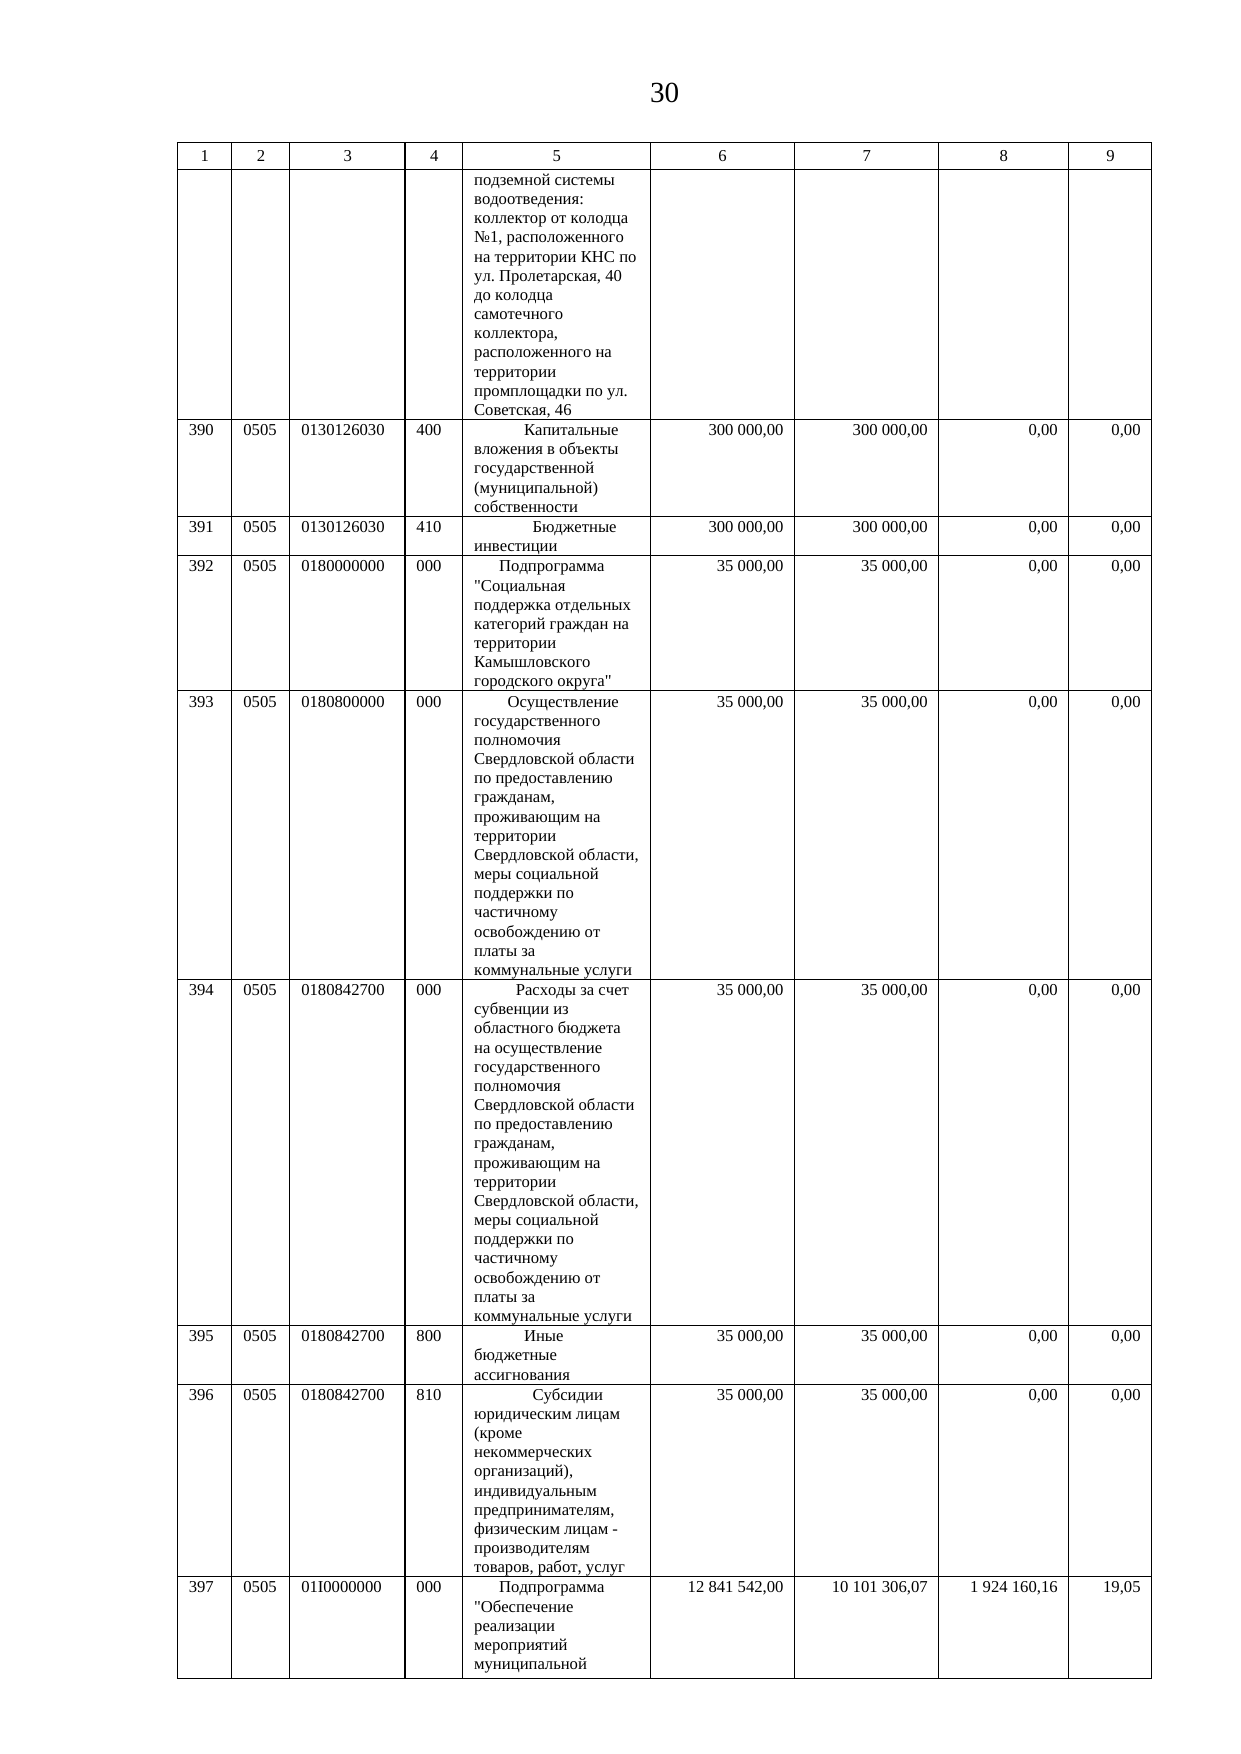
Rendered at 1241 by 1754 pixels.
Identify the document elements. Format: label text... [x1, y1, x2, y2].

table_cell 0,00 [1069, 1326, 1151, 1383]
table_cell 35 000,00 [795, 556, 938, 690]
table_cell 300 000,00 [651, 420, 794, 516]
table_cell 397 [178, 1577, 231, 1678]
table_cell 410 [406, 517, 462, 555]
table_header 7 [795, 143, 938, 169]
table_cell 19,05 [1069, 1577, 1151, 1678]
table_cell 391 [178, 517, 231, 555]
table_cell 0505 [232, 1577, 289, 1678]
table_cell 000 [406, 1577, 462, 1678]
table_cell Капитальные вложения в объекты государственной (муниципальной) собственности [463, 420, 650, 516]
table_cell Бюджетные инвестиции [463, 517, 650, 555]
table_cell 0505 [232, 1385, 289, 1576]
table_cell 0,00 [939, 1385, 1068, 1576]
table_cell 000 [406, 556, 462, 690]
table_cell 395 [178, 1326, 231, 1383]
table_cell 300 000,00 [651, 517, 794, 555]
table_cell 392 [178, 556, 231, 690]
table_cell Подпрограмма "Социальная поддержка отдельных категорий граждан на территории Камышловского городского округа" [463, 556, 650, 690]
table_cell 0,00 [1069, 556, 1151, 690]
table_header 3 [290, 143, 404, 169]
table_cell 0180842700 [290, 1326, 404, 1383]
table_cell [290, 170, 404, 419]
table_cell 0,00 [1069, 980, 1151, 1325]
table_cell 35 000,00 [651, 556, 794, 690]
table_cell 35 000,00 [795, 1326, 938, 1383]
table_cell 01I0000000 [290, 1577, 404, 1678]
table_cell 0,00 [939, 980, 1068, 1325]
table_cell 394 [178, 980, 231, 1325]
table_cell 0,00 [939, 420, 1068, 516]
table_cell [232, 170, 289, 419]
table_cell 0,00 [1069, 517, 1151, 555]
table_cell 396 [178, 1385, 231, 1576]
table_cell 0,00 [939, 556, 1068, 690]
table_header 4 [406, 143, 462, 169]
table_cell 0,00 [939, 691, 1068, 979]
table_cell 35 000,00 [651, 980, 794, 1325]
table_cell 0,00 [939, 517, 1068, 555]
table_cell 12 841 542,00 [651, 1577, 794, 1678]
table_cell 35 000,00 [795, 1385, 938, 1576]
table_cell 35 000,00 [651, 1326, 794, 1383]
table_cell Подпрограмма "Обеспечение реализации мероприятий муниципальной [463, 1577, 650, 1678]
table_cell подземной системы водоотведения: коллектор от колодца №1, расположенного на территории КНС по ул. Пролетарская, 40 до колодца самотечного коллектора, расположенного на территории промплощадки по ул. Советская, 46 [463, 170, 650, 419]
table_cell 0130126030 [290, 517, 404, 555]
table_cell [406, 170, 462, 419]
table_header 9 [1069, 143, 1151, 169]
table_cell 393 [178, 691, 231, 979]
table_header 5 [463, 143, 650, 169]
table_cell 300 000,00 [795, 420, 938, 516]
table_cell 0505 [232, 980, 289, 1325]
table_cell 35 000,00 [795, 691, 938, 979]
table_cell 10 101 306,07 [795, 1577, 938, 1678]
table_header 1 [178, 143, 231, 169]
table_cell Осуществление государственного полномочия Свердловской области по предоставлению гражданам, проживающим на территории Свердловской области, меры социальной поддержки по частичному освобождению от платы за коммунальные услуги [463, 691, 650, 979]
table_cell 400 [406, 420, 462, 516]
table_cell 0505 [232, 420, 289, 516]
table_cell 0505 [232, 556, 289, 690]
table_cell 0,00 [1069, 1385, 1151, 1576]
table_header 8 [939, 143, 1068, 169]
table_cell 300 000,00 [795, 517, 938, 555]
table_cell 0180842700 [290, 980, 404, 1325]
table_cell 0180842700 [290, 1385, 404, 1576]
table_cell 0,00 [939, 1326, 1068, 1383]
table_header 2 [232, 143, 289, 169]
table_cell 1 924 160,16 [939, 1577, 1068, 1678]
table_cell 0,00 [1069, 420, 1151, 516]
table_cell 0130126030 [290, 420, 404, 516]
table_cell 0180000000 [290, 556, 404, 690]
table_cell 000 [406, 980, 462, 1325]
table_cell [651, 170, 794, 419]
table_cell 390 [178, 420, 231, 516]
table_cell [178, 170, 231, 419]
table_cell [795, 170, 938, 419]
table_cell 35 000,00 [651, 1385, 794, 1576]
table_cell 800 [406, 1326, 462, 1383]
table_cell Иные бюджетные ассигнования [463, 1326, 650, 1383]
table_cell Субсидии юридическим лицам (кроме некоммерческих организаций), индивидуальным предпринимателям, физическим лицам - производителям товаров, работ, услуг [463, 1385, 650, 1576]
table_cell 35 000,00 [795, 980, 938, 1325]
table_cell Расходы за счет субвенции из областного бюджета на осуществление государственного полномочия Свердловской области по предоставлению гражданам, проживающим на территории Свердловской области, меры социальной поддержки по частичному освобождению от платы за коммунальные услуги [463, 980, 650, 1325]
table_cell 0505 [232, 517, 289, 555]
table_cell 000 [406, 691, 462, 979]
table_cell 35 000,00 [651, 691, 794, 979]
table_cell [1069, 170, 1151, 419]
table_header 6 [651, 143, 794, 169]
table_cell 0505 [232, 1326, 289, 1383]
table_cell 0505 [232, 691, 289, 979]
table_cell 0180800000 [290, 691, 404, 979]
table_cell [939, 170, 1068, 419]
table_cell 810 [406, 1385, 462, 1576]
table_cell 0,00 [1069, 691, 1151, 979]
